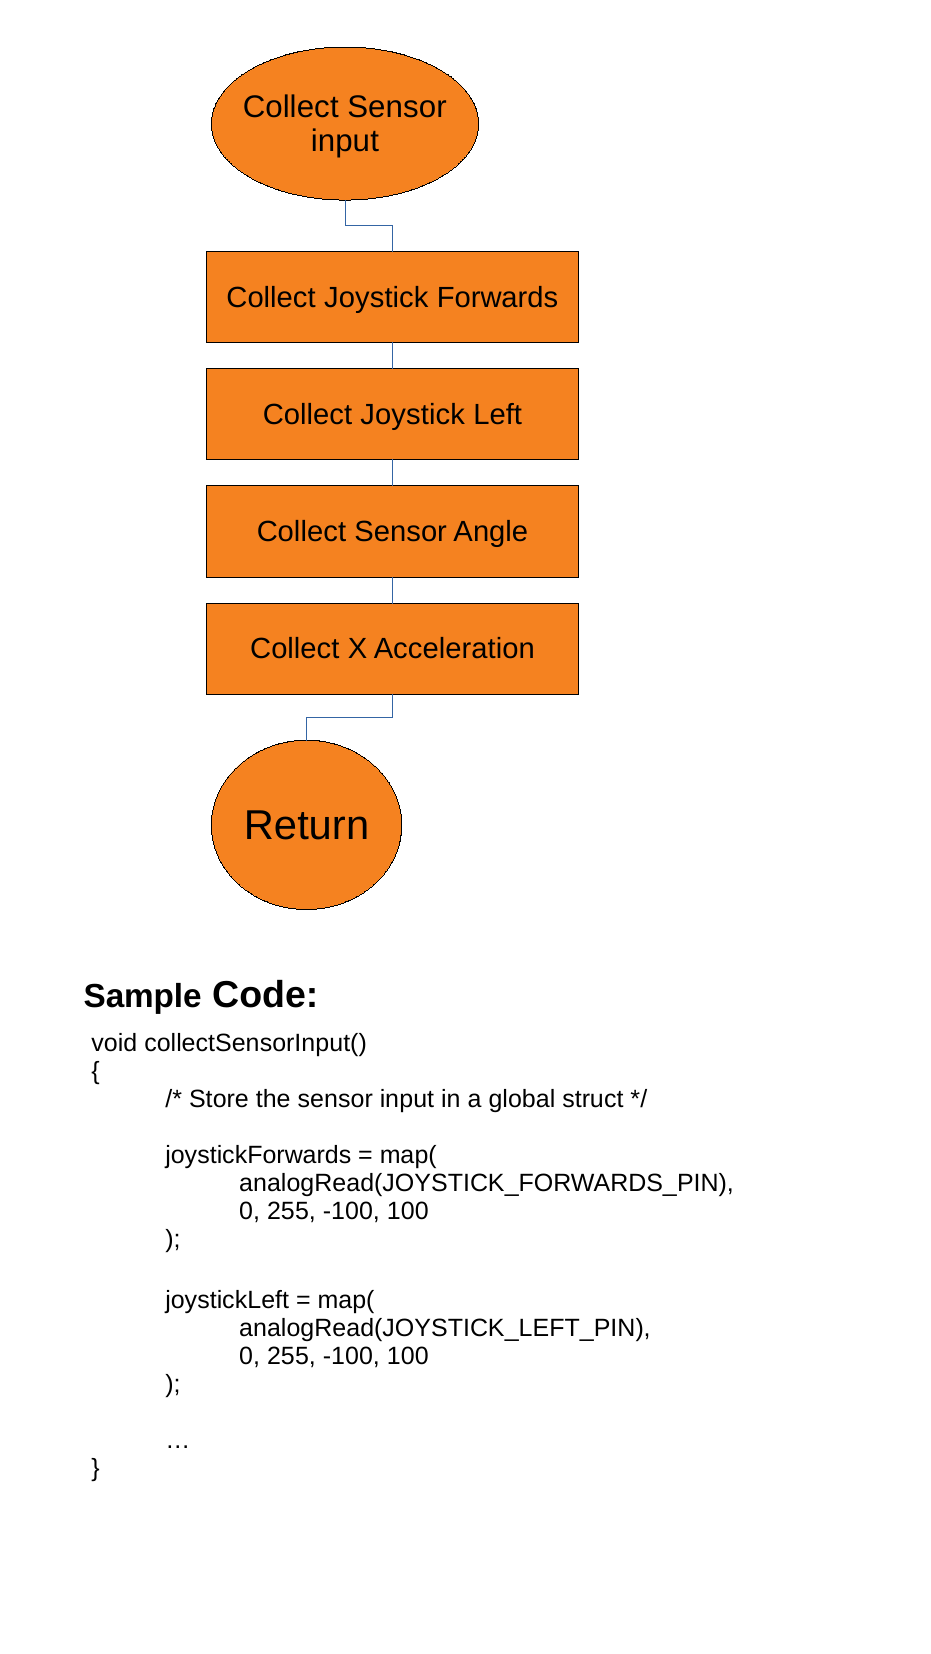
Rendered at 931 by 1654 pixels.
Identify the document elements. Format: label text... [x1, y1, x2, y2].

text_box Collect Joystick Left [206, 368, 579, 460]
text_box Sample Code: [68, 966, 436, 1024]
text_box Collect Sensor Angle [206, 485, 579, 578]
text_box Return [211, 740, 402, 910]
text_box void collectSensorInput() { /* Store the sensor input in a global struct */ joystickForwards = map( analogRead(JOYSTICK_FORWARDS_PIN), 0, 255, -100, 100 ); joystickLeft = map( analogRead(JOYSTICK_LEFT_PIN), 0, 255, -100, 100 ); … } [76, 1021, 857, 1489]
text_box Collect Joystick Forwards [206, 251, 579, 343]
text_box Collect Sensor input [211, 47, 479, 201]
text_box Collect X Acceleration [206, 603, 579, 695]
